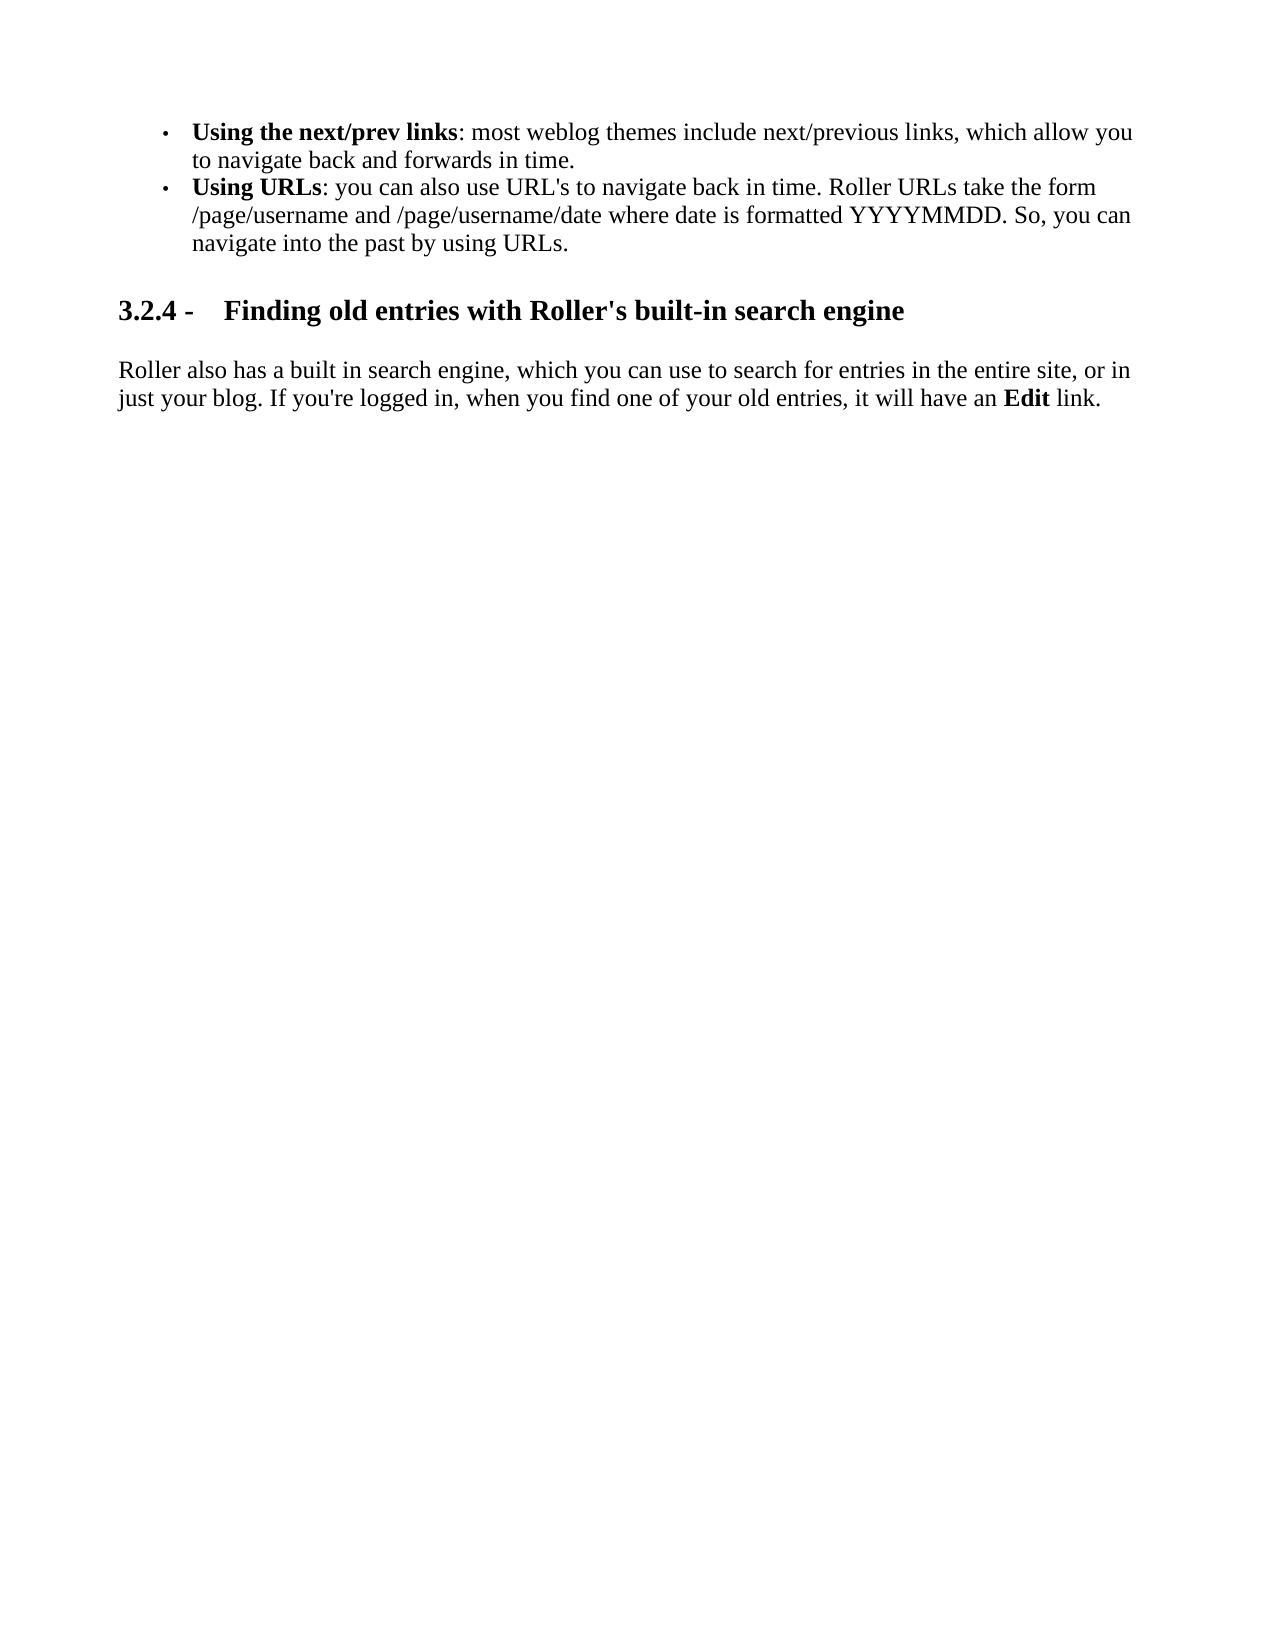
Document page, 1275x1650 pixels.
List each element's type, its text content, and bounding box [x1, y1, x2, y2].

list Using the next/prev links: most weblog themes include next/previous links, which allow you to navigate back and forwards in time. [162, 118, 1157, 173]
subtitle Finding old entries with Roller's built-in search engine [118, 294, 1157, 326]
text Roller also has a built in search engine, which you can use to search for entries in the entire site, or in just your blog. If you're logged in, when you find one of your old entries, it will have an Edit link. [118, 356, 1157, 411]
list Using URLs: you can also use URL's to navigate back in time. Roller URLs take the form /page/username and /page/username/date where date is formatted YYYYMMDD. So, you can navigate into the past by using URLs. [162, 173, 1157, 257]
